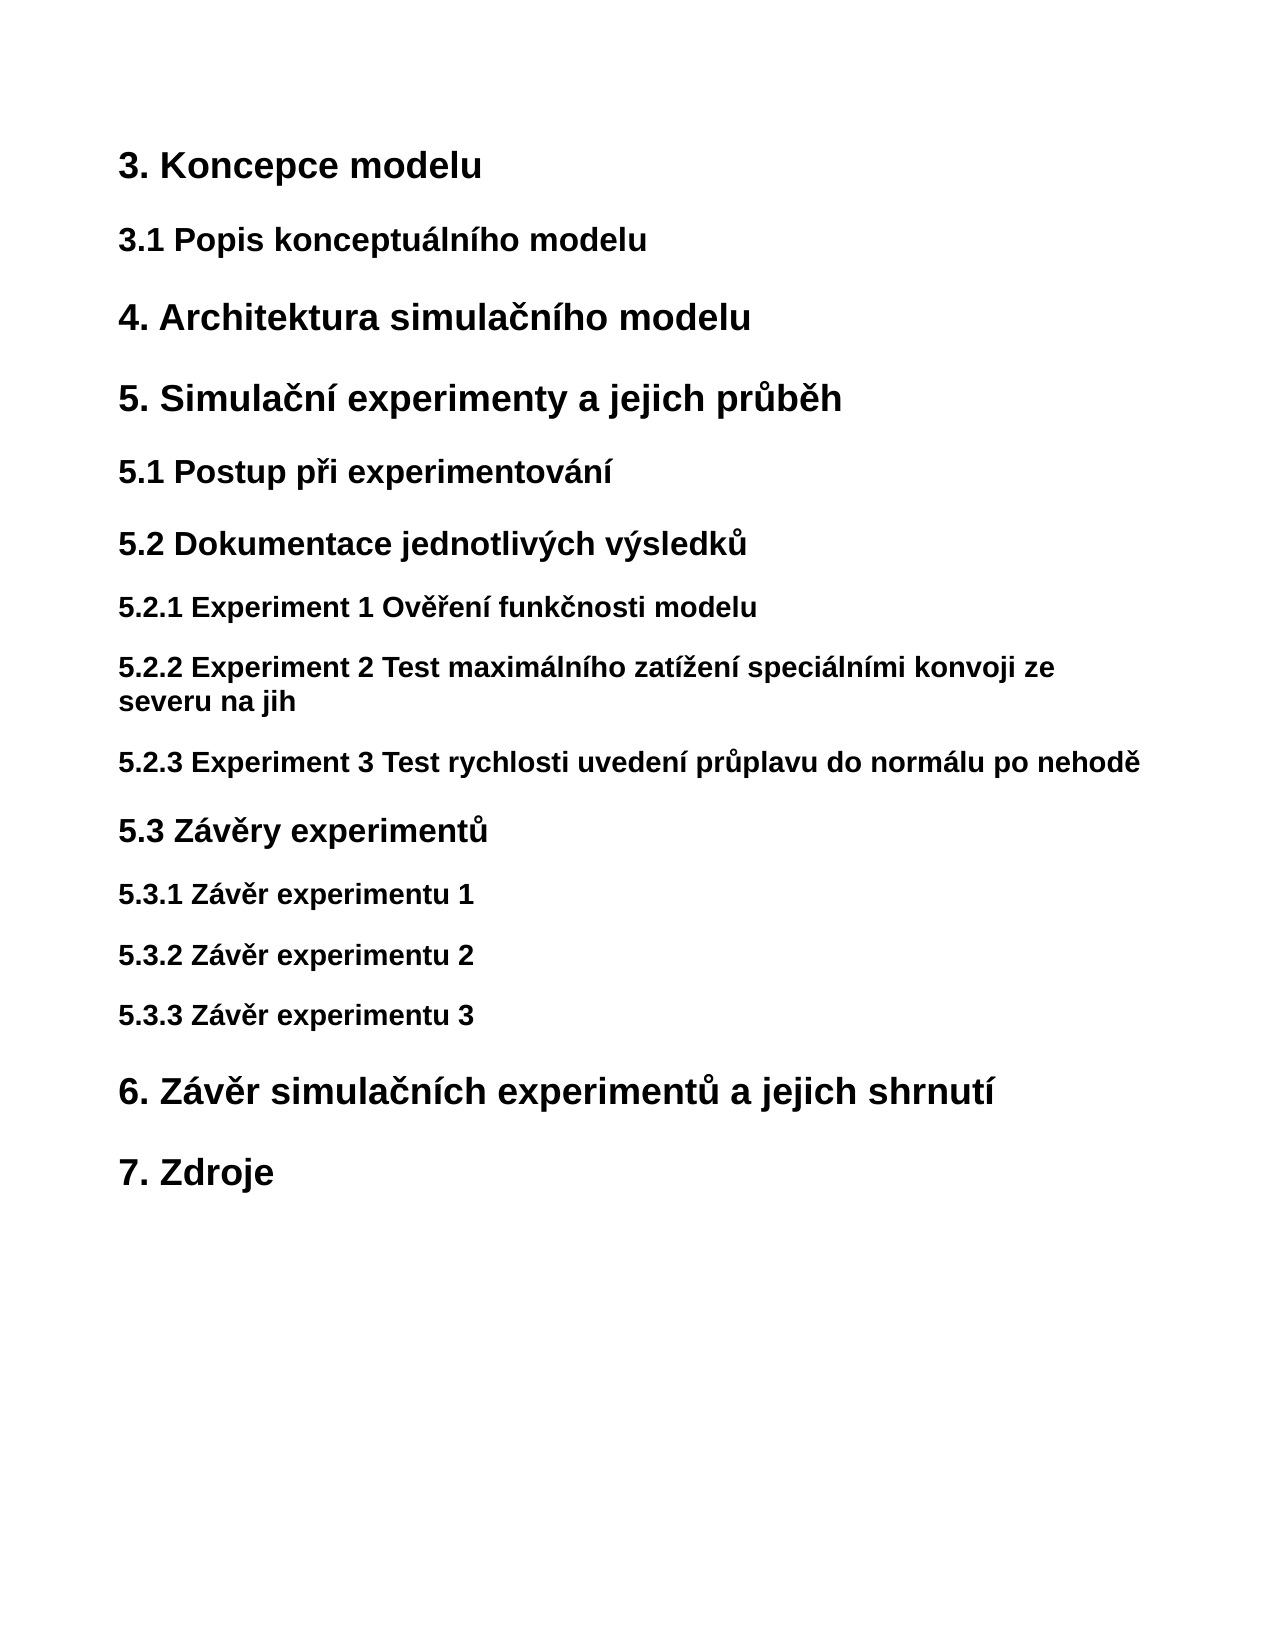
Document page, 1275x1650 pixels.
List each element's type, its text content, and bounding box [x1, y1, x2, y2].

subtitle 7. Zdroje [118, 1150, 1157, 1193]
subtitle 5.2.3 Experiment 3 Test rychlosti uvedení průplavu do normálu po nehodě [118, 745, 1157, 778]
subtitle 3.1 Popis konceptuálního modelu [118, 219, 1157, 258]
subtitle 5.2.2 Experiment 2 Test maximálního zatížení speciálními konvoji ze severu na jih [118, 651, 1157, 718]
subtitle 3. Koncepce modelu [118, 143, 1157, 186]
subtitle 5.2 Dokumentace jednotlivých výsledků [118, 524, 1157, 563]
subtitle 5.1 Postup při experimentování [118, 453, 1157, 491]
subtitle 5. Simulační experimenty a jejich průběh [118, 376, 1157, 419]
subtitle 6. Závěr simulačních experimentů a jejich shrnutí [118, 1069, 1157, 1112]
subtitle 5.2.1 Experiment 1 Ověření funkčnosti modelu [118, 590, 1157, 623]
subtitle 4. Architektura simulačního modelu [118, 296, 1157, 339]
subtitle 5.3.3 Závěr experimentu 3 [118, 998, 1157, 1032]
subtitle 5.3.2 Závěr experimentu 2 [118, 938, 1157, 971]
subtitle 5.3.1 Závěr experimentu 1 [118, 877, 1157, 911]
subtitle 5.3 Závěry experimentů [118, 812, 1157, 850]
